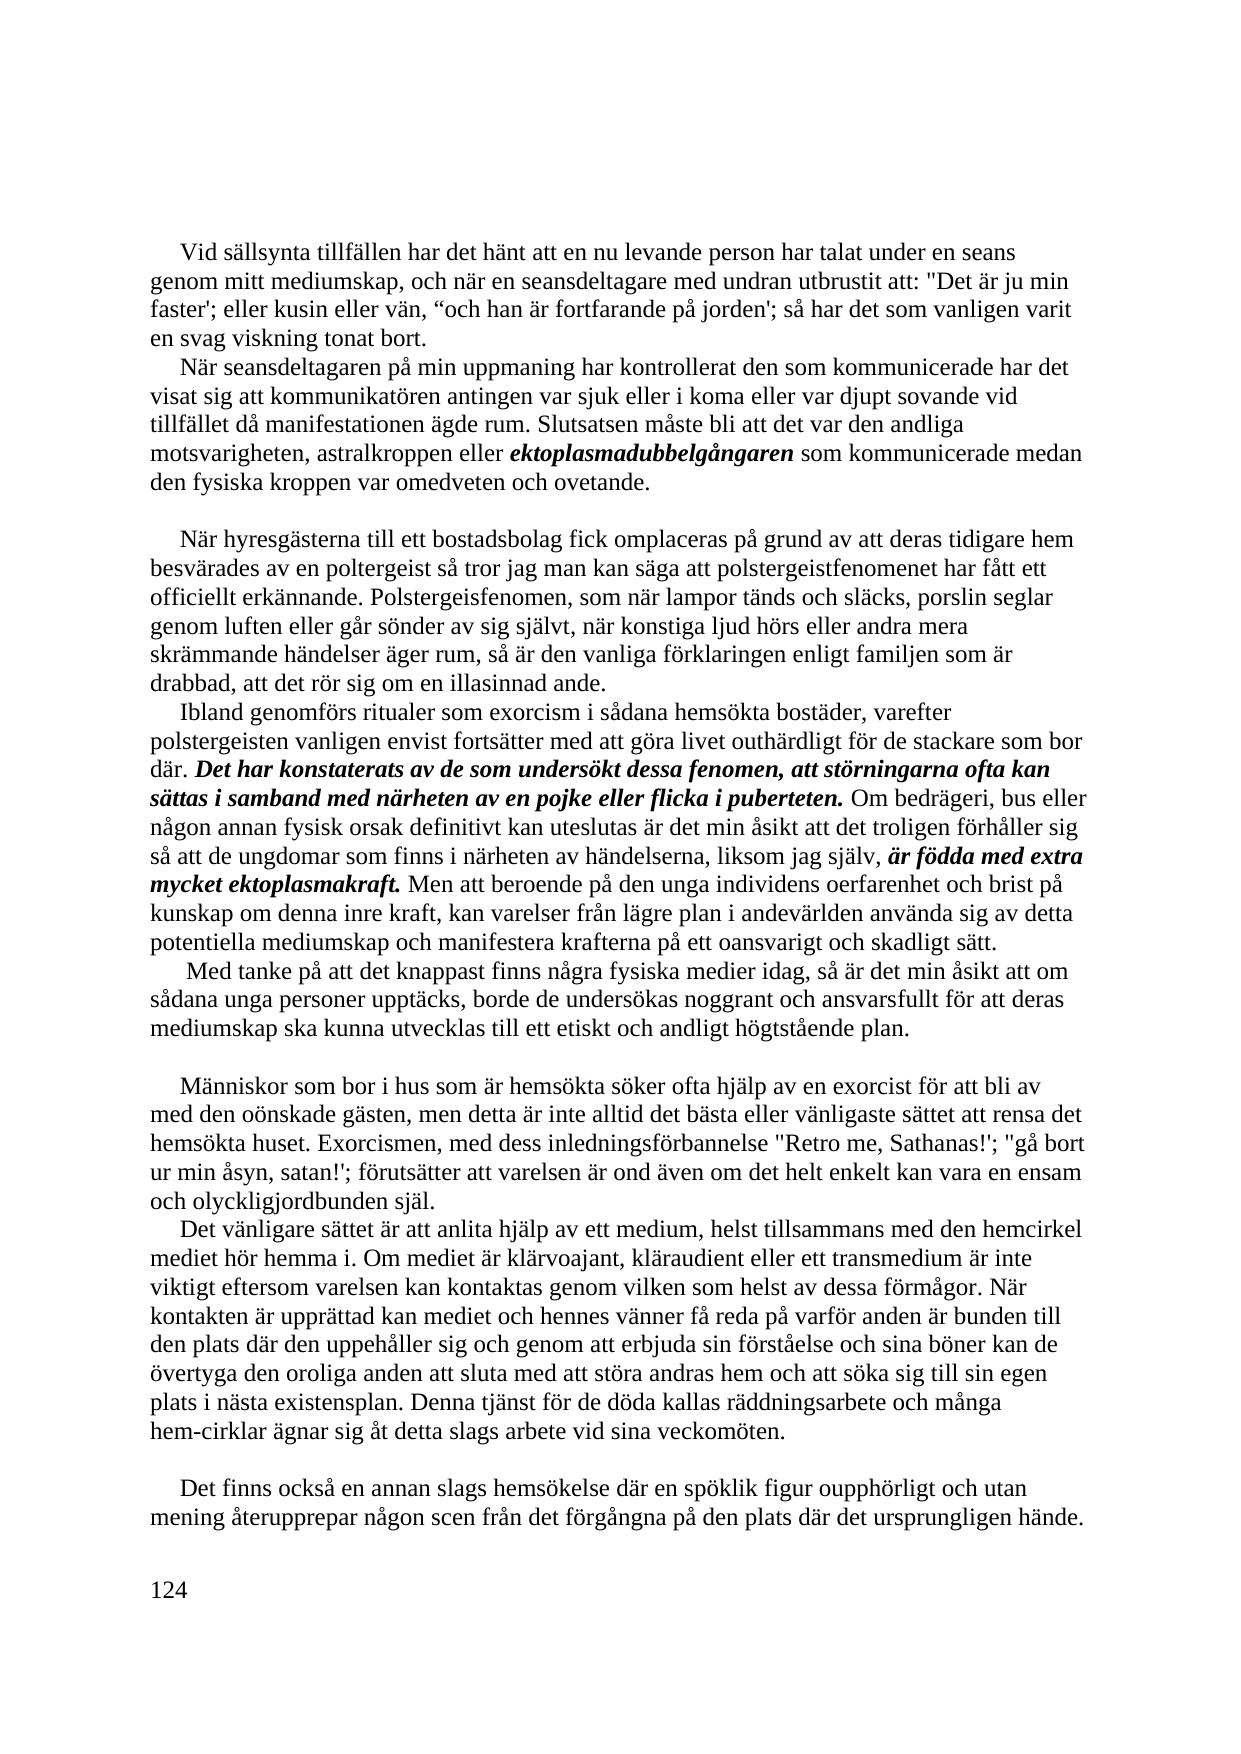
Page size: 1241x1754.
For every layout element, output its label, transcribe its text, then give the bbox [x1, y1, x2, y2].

text Vid sällsynta tillfällen har det hänt att en nu levande person har talat under en seans genom mitt mediumskap, och när en se­ansdeltagare med undran utbrustit att: "Det är ju min faster'; eller kusin eller vän, “och han är fortfarande på jorden'; så har det som vanligen varit en svag viskning tonat bort. [150, 237, 1090, 352]
text Med tanke på att det knappast finns några fysiska medier idag, så är det min åsikt att om sådana unga personer upptäcks, borde de undersökas noggrant och ansvars­fullt för att deras mediumskap ska kunna utvecklas till ett etiskt och andligt högtstående plan. [150, 956, 1090, 1042]
text När seansdeltagaren på min uppmaning har kontrollerat den som kommunicerade har det visat sig att kommunikatören antingen var sjuk eller i koma eller var djupt sovande vid tillfället då manifestationen ägde rum. Slutsatsen måste bli att det var den andliga motsvarigheten, ast­ralkroppen eller ektoplasmadubbelgångaren som kommunice­rade medan den fysiska kroppen var omedveten och ovetande. [150, 352, 1090, 496]
text hem-cirklar ägnar sig åt detta slags arbete vid sina veckomöten. [150, 1416, 1090, 1444]
text När hyresgästerna till ett bostadsbolag fick omplaceras på grund av att deras tidigare hem besvärades av en poltergeist så tror jag man kan säga att polstergeistfenomenet har fått ett offici­ellt erkännande. Polstergeisfenomen, som när lampor tänds och släcks, porslin seglar genom luften eller går sönder av sig självt, när konstiga ljud hörs eller andra mera skrämmande händelser äger rum, så är den vanliga förklaringen enligt familjen som är drabbad, att det rör sig om en illasinnad ande. [150, 524, 1090, 697]
text Det finns också en annan slags hemsökelse där en spöklik figur oupphörligt och utan mening återupprepar någon scen från det förgångna på den plats där det ursprungligen hände. [150, 1473, 1090, 1531]
text Ibland genom­förs ritualer som exorcism i sådana hemsökta bostäder, varefter polstergeisten vanligen envist fortsätter med att göra livet out­härdligt för de stackare som bor där. Det har konstaterats av de som undersökt dessa fenomen, att störningarna ofta kan sättas i samband med närheten av en pojke eller flicka i puberteten. Om bedrägeri, bus eller någon annan fysisk orsak definitivt kan ute­slutas är det min åsikt att det troligen förhåller sig så att de ung­domar som finns i närheten av händelserna, liksom jag själv, är födda med extra mycket ektoplasmakraft. Men att beroende på den unga individens oerfarenhet och brist på kunskap om denna inre kraft, kan varelser från lägre plan i andevärlden använda sig av detta potentiella mediumskap och manifestera krafterna på ett oansvarigt och skadligt sätt. [150, 697, 1090, 956]
text Människor som bor i hus som är hemsökta söker ofta hjälp av en exorcist för att bli av med den oönskade gästen, men detta är inte alltid det bästa eller vänligaste sättet att rensa det hemsökta huset. Exorcismen, med dess inledningsförbannelse "Retro me, Sathanas!'; "gå bort ur min åsyn, satan!'; förutsätter att varelsen är ond även om det helt enkelt kan vara en ensam och olyckligjord­bunden själ. [150, 1071, 1090, 1214]
text Det vänligare sättet är att anlita hjälp av ett medium, helst tillsammans med den hemcirkel mediet hör hemma i. Om mediet är klärvoajant, kläraudient eller ett transmedium är inte viktigt eftersom varelsen kan kontaktas genom vilken som helst av dessa förmågor. När kontakten är upprättad kan mediet och hennes vänner få reda på varför anden är bunden till den plats där den uppehåller sig och genom att erbjuda sin förståelse och sina böner kan de övertyga den oroliga anden att sluta med att störa andras hem och att söka sig till sin egen plats i nästa existensplan. Denna tjänst för de döda kallas räddningsarbete och många [150, 1214, 1090, 1416]
